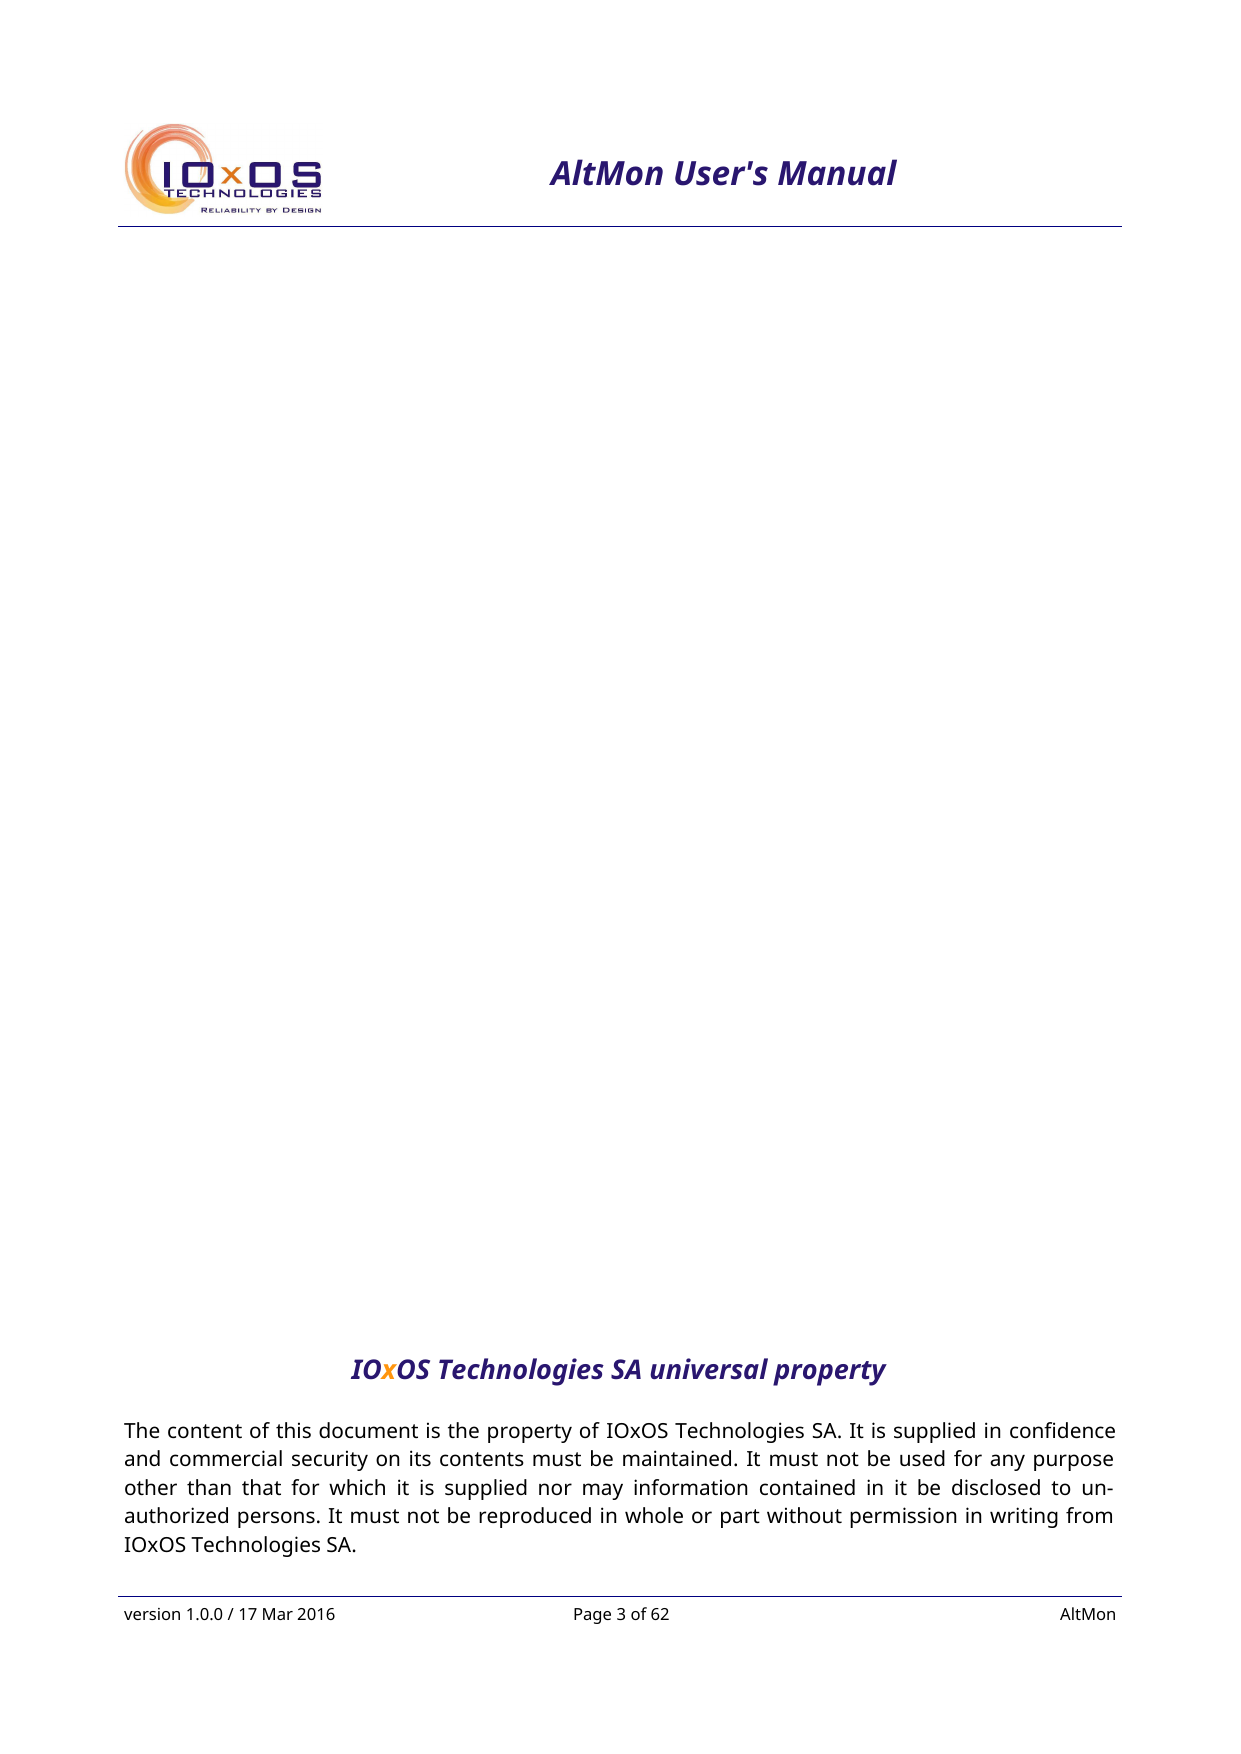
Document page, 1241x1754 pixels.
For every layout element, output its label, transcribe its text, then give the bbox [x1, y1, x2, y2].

picture [123, 123, 323, 217]
table_header IOxOS Technologies SA universal property The content of this document is the property of IOxOS Technologies SA. It is supplied in confidence and commercial security on its contents must be maintained. It must not be used for any purpose other than that for which it is supplied nor may information contained in it be disclosed to un-authorized persons. It must not be reproduced in whole or part without permission in writing from IOxOS Technologies SA. [118, 284, 1122, 1564]
